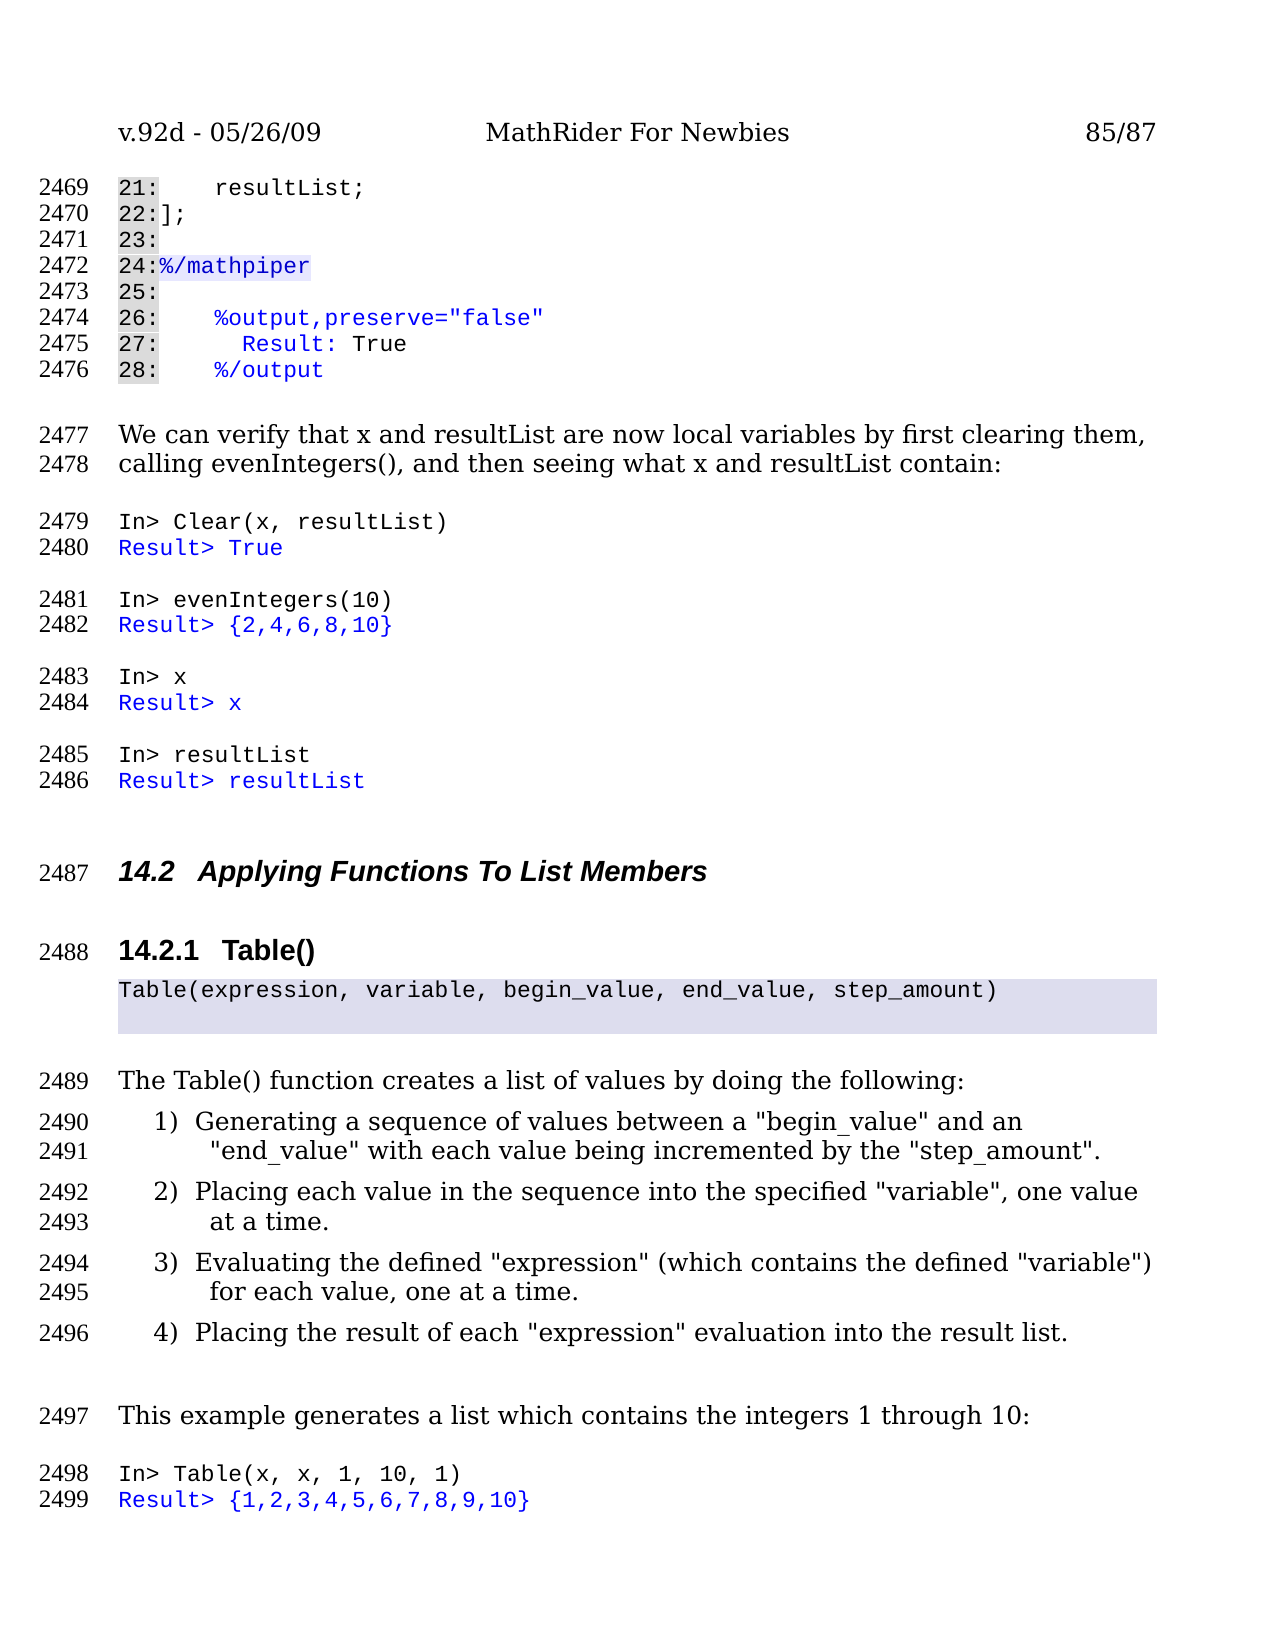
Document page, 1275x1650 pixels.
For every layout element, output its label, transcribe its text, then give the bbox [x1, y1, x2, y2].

text 24:%/mathpiper [118, 254, 1157, 281]
text Result> {2,4,6,8,10} [118, 614, 1157, 640]
text Result> resultList [118, 769, 1157, 795]
text In> Table(x, x, 1, 10, 1) [118, 1462, 1157, 1488]
text 21: resultList; [118, 177, 1157, 203]
text 23: [118, 229, 1157, 254]
text In> resultList [118, 743, 1157, 769]
subtitle Table() [118, 933, 1157, 966]
text Result> {1,2,3,4,5,6,7,8,9,10} [118, 1488, 1157, 1514]
text This example generates a list which contains the integers 1 through 10: [118, 1401, 1157, 1430]
text 4) Placing the result of each "expression" evaluation into the result list. [153, 1318, 1157, 1347]
text In> x [118, 666, 1157, 692]
text The Table() function creates a list of values by doing the following: [118, 1066, 1157, 1095]
text Result> x [118, 692, 1157, 718]
table_header Table(expression, variable, begin_value, end_value, step_amount) [118, 979, 1157, 1034]
text In> evenIntegers(10) [118, 588, 1157, 614]
text 28: %/output [118, 358, 1157, 384]
text 27: Result: True [118, 332, 1157, 358]
subtitle Applying Functions To List Members [118, 854, 1157, 888]
text 1) Generating a sequence of values between a "begin_value" and an "end_value" with each value being incremented by the "step_amount". [153, 1107, 1157, 1165]
text In> Clear(x, resultList) [118, 510, 1157, 536]
text We can verify that x and resultList are now local variables by first clearing them, calling evenIntegers(), and then seeing what x and resultList contain: [118, 420, 1157, 478]
text 2) Placing each value in the sequence into the specified "variable", one value at a time. [153, 1177, 1157, 1236]
text 22:]; [118, 203, 1157, 229]
text 3) Evaluating the defined "expression" (which contains the defined "variable") for each value, one at a time. [153, 1248, 1157, 1306]
text 25: [118, 281, 1157, 306]
text Result> True [118, 536, 1157, 562]
text 26: %output,preserve="false" [118, 306, 1157, 332]
